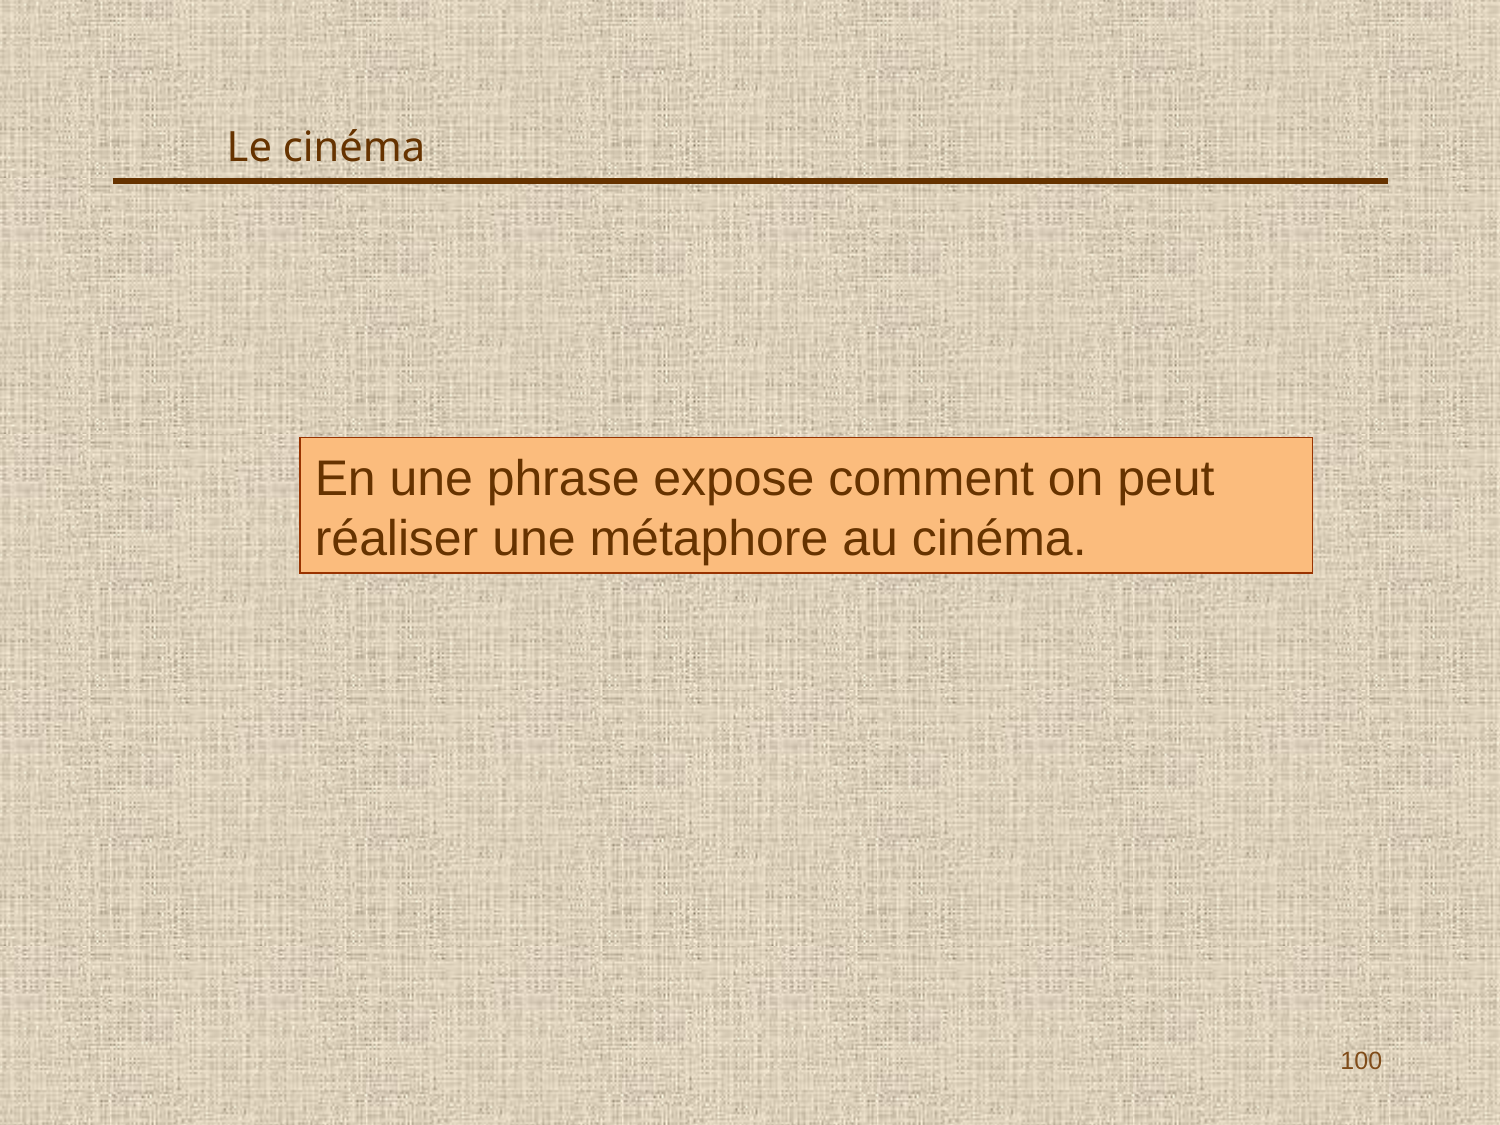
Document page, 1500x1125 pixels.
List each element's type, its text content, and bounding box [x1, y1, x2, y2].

text_box Le cinéma [211, 112, 441, 178]
text_box En une phrase expose comment on peut réaliser une métaphore au cinéma. [299, 437, 1313, 573]
picture [0, 0, 1500, 1125]
